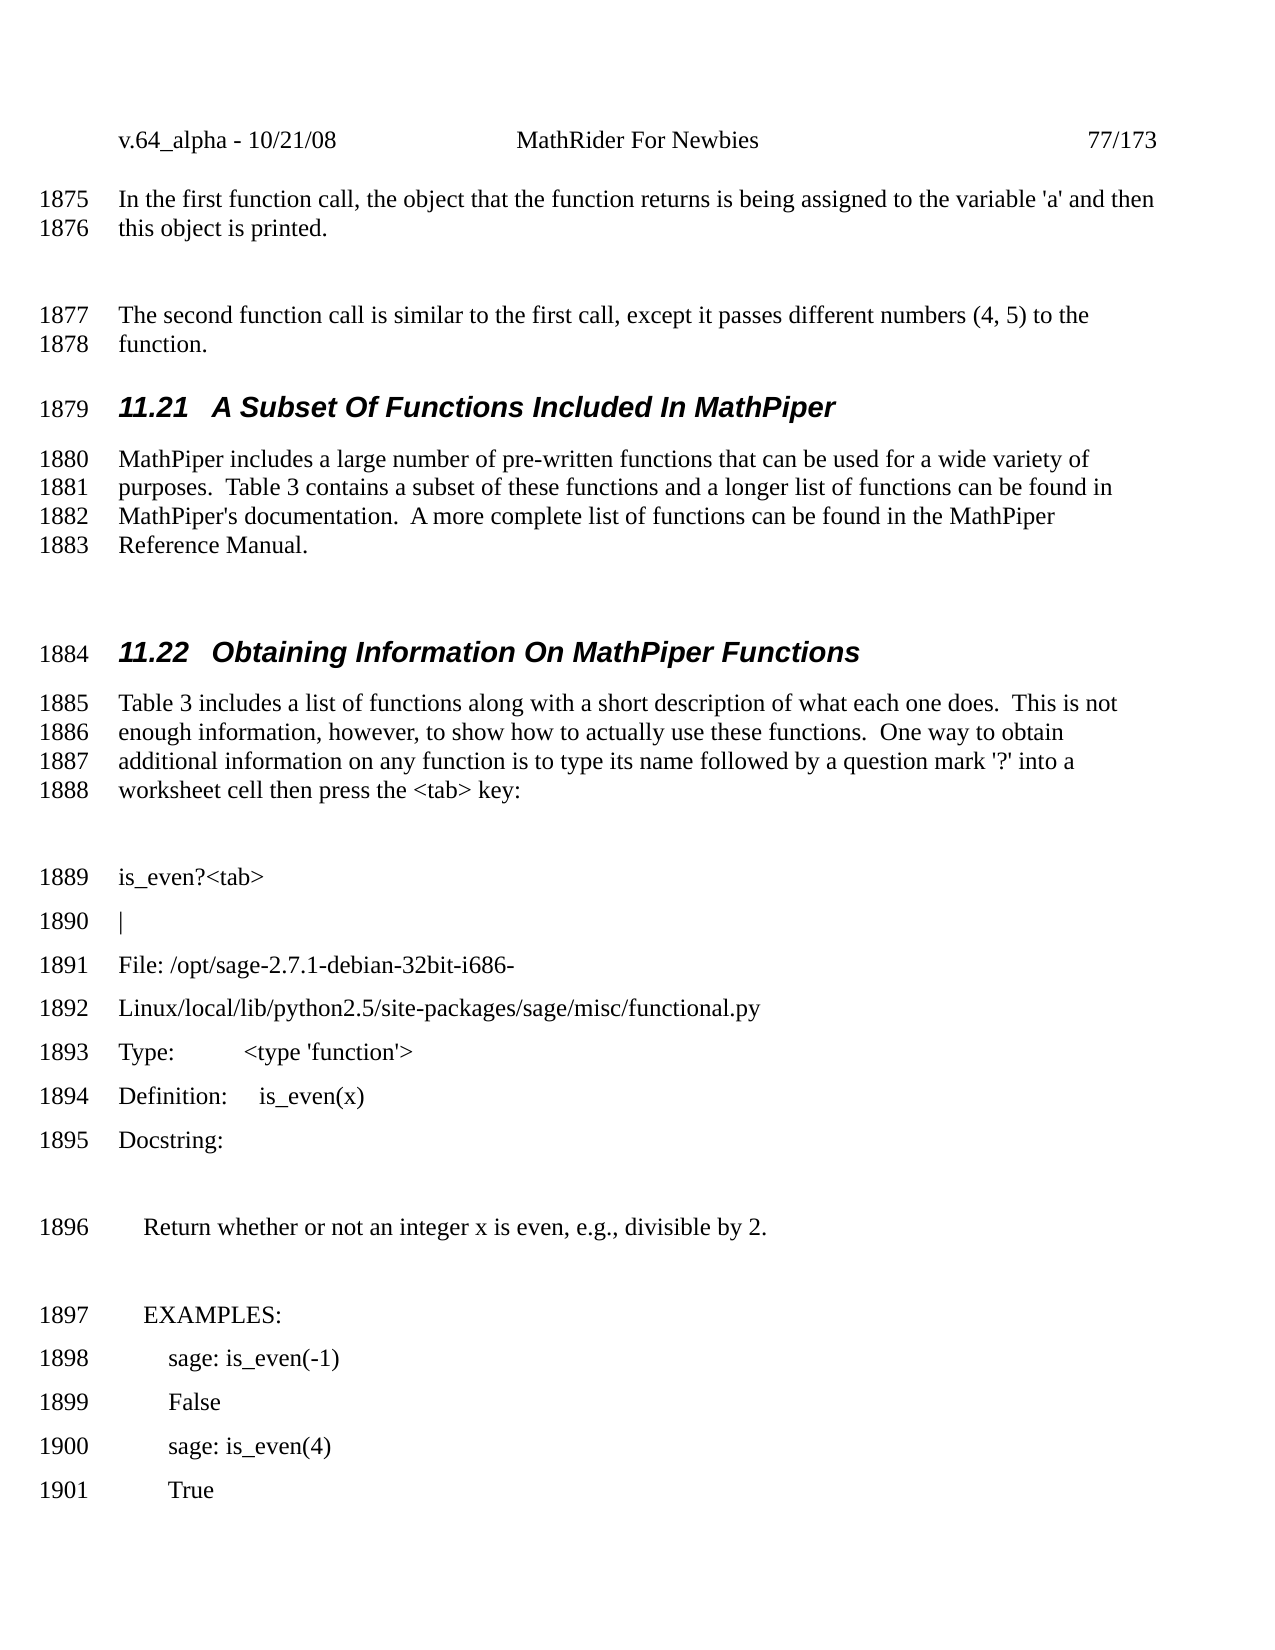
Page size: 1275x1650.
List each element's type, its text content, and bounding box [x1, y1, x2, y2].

text Definition: is_even(x) [118, 1081, 1157, 1110]
text | [118, 906, 1157, 935]
text EXAMPLES: [118, 1300, 1157, 1328]
text Return whether or not an integer x is even, e.g., divisible by 2. [118, 1212, 1157, 1241]
text Table 3 includes a list of functions along with a short description of what each one does. This is not enough information, however, to show how to actually use these functions. One way to obtain additional information on any function is to type its name followed by a question mark '?' into a worksheet cell then press the <tab> key: [118, 688, 1157, 803]
text False [118, 1387, 1157, 1416]
text Linux/local/lib/python2.5/site-packages/sage/misc/functional.py [118, 993, 1157, 1022]
text is_even?<tab> [118, 862, 1157, 891]
subtitle A Subset Of Functions Included In MathPiper [118, 390, 1157, 424]
text sage: is_even(4) [118, 1431, 1157, 1460]
text In the first function call, the object that the function returns is being assigned to the variable 'a' and then this object is printed. [118, 184, 1157, 241]
text True [118, 1475, 1157, 1503]
text File: /opt/sage-2.7.1-debian-32bit-i686- [118, 950, 1157, 978]
text sage: is_even(-1) [118, 1343, 1157, 1372]
text Type: <type 'function'> [118, 1037, 1157, 1066]
text Docstring: [118, 1125, 1157, 1153]
text MathPiper includes a large number of pre-written functions that can be used for a wide variety of purposes. Table 3 contains a subset of these functions and a longer list of functions can be found in MathPiper's documentation. A more complete list of functions can be found in the MathPiper Reference Manual. [118, 444, 1157, 559]
text The second function call is similar to the first call, except it passes different numbers (4, 5) to the function. [118, 300, 1157, 358]
subtitle Obtaining Information On MathPiper Functions [118, 635, 1157, 668]
